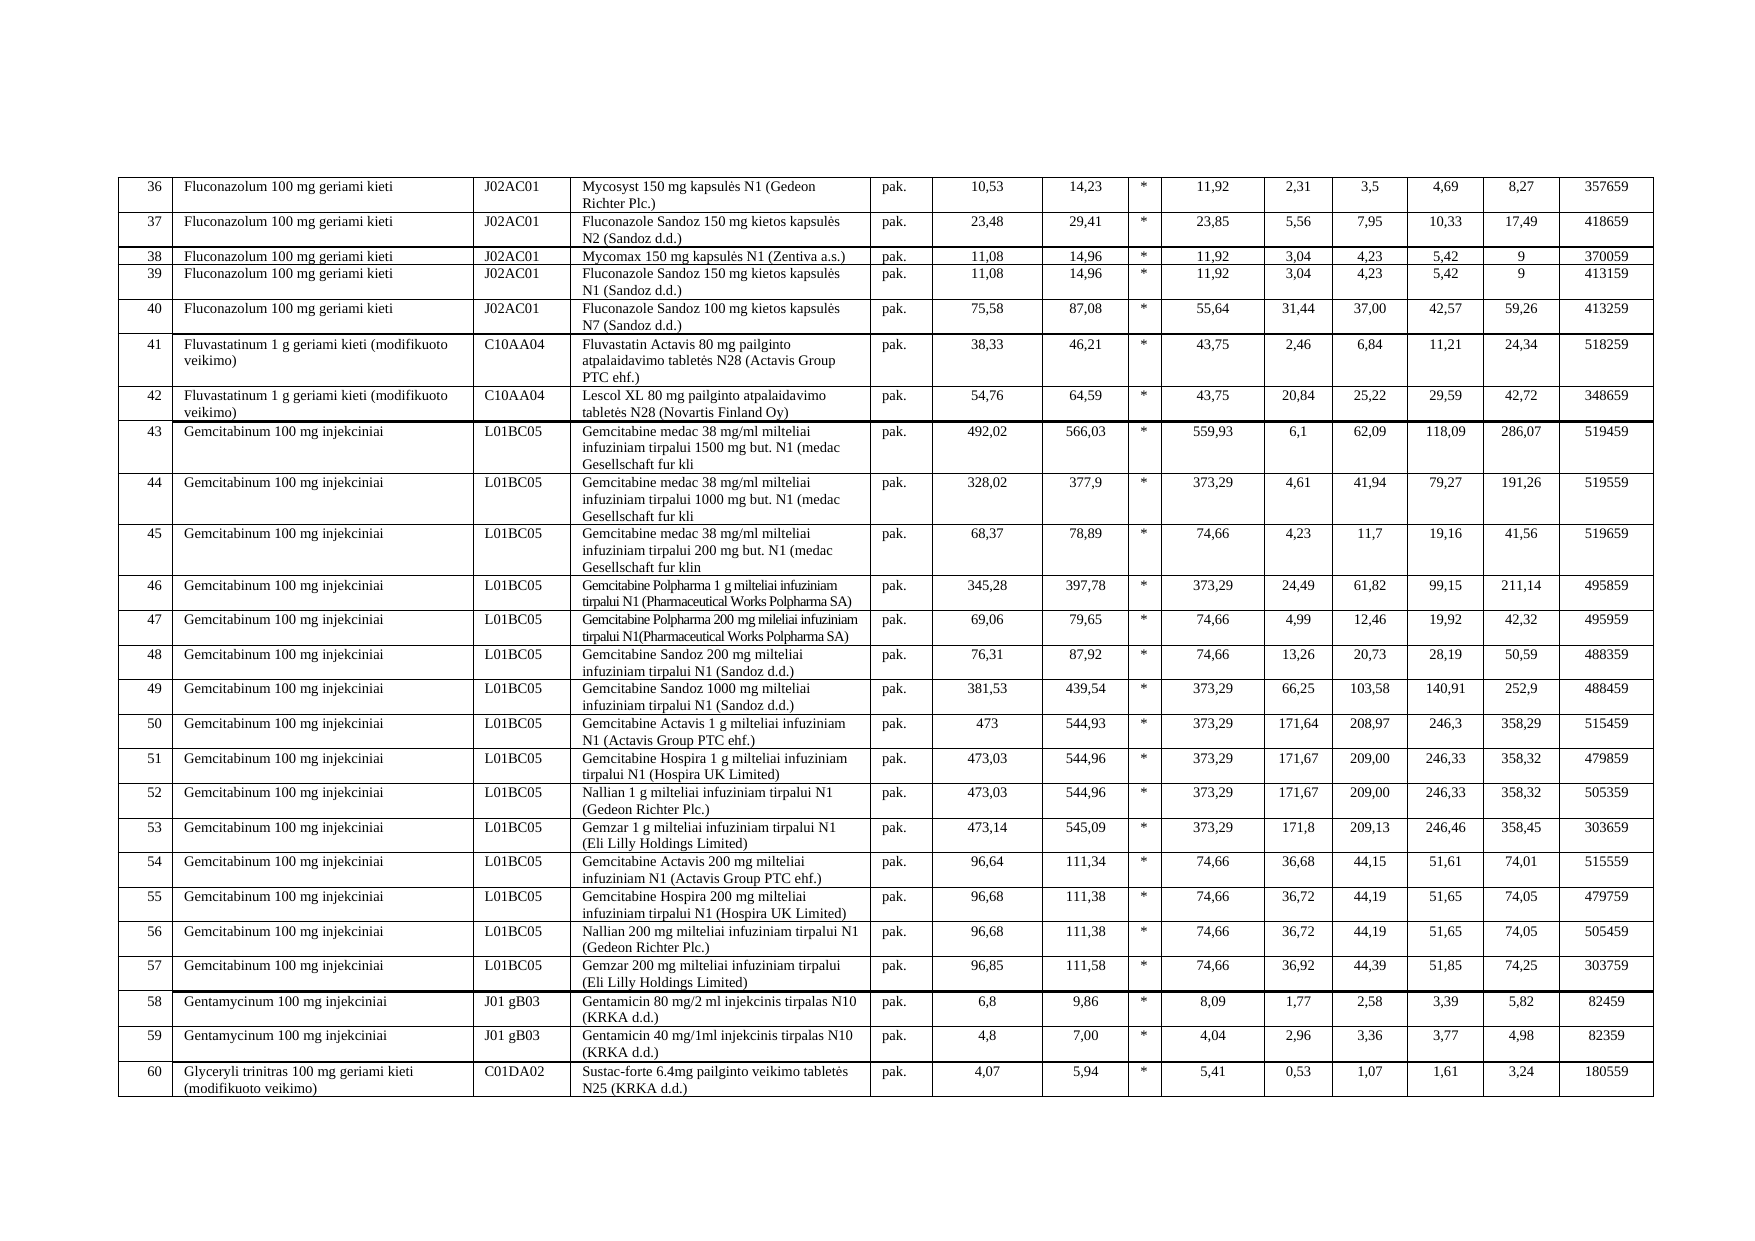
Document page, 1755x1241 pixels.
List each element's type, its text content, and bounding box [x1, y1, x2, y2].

table_cell 74,66 [1162, 922, 1264, 956]
table_cell L01BC05 [474, 715, 570, 748]
table_cell 11,08 [933, 265, 1042, 299]
table_cell 373,29 [1162, 680, 1264, 714]
table_cell Gentamicin 40 mg/1ml injekcinis tirpalas N10 (KRKA d.d.) [571, 1027, 870, 1061]
table_cell * [1129, 474, 1161, 524]
table_cell Gemzar 200 mg milteliai infuziniam tirpalui (Eli Lilly Holdings Limited) [571, 957, 870, 990]
table_cell Gemcitabine Polpharma 200 mg mileliai infuziniam tirpalui N1(Pharmaceutical Works Polpharma SA) [571, 611, 870, 644]
table_cell C10AA04 [474, 335, 570, 386]
table_cell 559,93 [1162, 423, 1264, 473]
table_cell 36 [119, 178, 172, 212]
table_cell 39 [119, 265, 172, 299]
table_cell 78,89 [1043, 525, 1128, 575]
table_cell 208,97 [1333, 715, 1407, 748]
table_cell 5,42 [1408, 248, 1483, 264]
table_cell 66,25 [1265, 680, 1332, 714]
table_cell pak. [871, 178, 932, 212]
table_cell 99,15 [1408, 576, 1483, 610]
table_cell 473,03 [933, 749, 1042, 783]
table_cell 1,77 [1265, 993, 1332, 1026]
table_cell Gemcitabinum 100 mg injekciniai [173, 611, 473, 644]
table_cell 44,15 [1333, 853, 1407, 887]
table_cell 43 [119, 421, 172, 473]
table_cell 36,72 [1265, 922, 1332, 956]
table_cell 4,61 [1265, 474, 1332, 524]
table_cell J02AC01 [474, 178, 570, 212]
table_cell 3,24 [1484, 1063, 1559, 1096]
table_cell 8,27 [1484, 178, 1559, 212]
table_cell 246,3 [1408, 715, 1483, 748]
table_cell 41,56 [1484, 525, 1559, 575]
table_cell Fluconazolum 100 mg geriami kieti [173, 178, 473, 212]
table_cell Fluconazolum 100 mg geriami kieti [173, 300, 473, 333]
table_cell C01DA02 [474, 1063, 570, 1096]
table_cell 52 [119, 784, 172, 817]
table_cell 51,85 [1408, 957, 1483, 990]
table_cell 140,91 [1408, 680, 1483, 714]
table_cell 76,31 [933, 646, 1042, 679]
table_cell 74,01 [1484, 853, 1559, 887]
table_cell 2,96 [1265, 1027, 1332, 1061]
table_cell * [1129, 749, 1161, 783]
table_cell Gemzar 1 g milteliai infuziniam tirpalui N1 (Eli Lilly Holdings Limited) [571, 819, 870, 852]
table_cell 42,32 [1484, 611, 1559, 644]
table_cell pak. [871, 300, 932, 333]
table_cell 69,06 [933, 611, 1042, 644]
table_cell 96,64 [933, 853, 1042, 887]
table_cell 59,26 [1484, 300, 1559, 333]
table_cell 6,8 [933, 993, 1042, 1026]
table_cell 377,9 [1043, 474, 1128, 524]
table_cell 479759 [1560, 888, 1653, 921]
table_cell L01BC05 [474, 784, 570, 817]
table_cell Gemcitabinum 100 mg injekciniai [173, 474, 473, 524]
table_cell L01BC05 [474, 680, 570, 714]
table_cell 74,66 [1162, 646, 1264, 679]
table_cell 180559 [1560, 1063, 1653, 1096]
table_cell 2,58 [1333, 993, 1407, 1026]
table_cell 4,23 [1333, 265, 1407, 299]
table_cell 7,95 [1333, 213, 1407, 246]
table_cell 41,94 [1333, 474, 1407, 524]
table_cell J02AC01 [474, 265, 570, 299]
table_cell 20,73 [1333, 646, 1407, 679]
table_cell 0,53 [1265, 1063, 1332, 1096]
table_cell pak. [871, 525, 932, 575]
table_cell 4,8 [933, 1027, 1042, 1061]
table_cell 43,75 [1162, 387, 1264, 420]
table_cell 381,53 [933, 680, 1042, 714]
table_cell Mycosyst 150 mg kapsulės N1 (Gedeon Richter Plc.) [571, 178, 870, 212]
table_cell * [1129, 922, 1161, 956]
table_cell 79,65 [1043, 611, 1128, 644]
table_cell Fluconazole Sandoz 100 mg kietos kapsulės N7 (Sandoz d.d.) [571, 300, 870, 333]
table_cell J02AC01 [474, 248, 570, 264]
table_cell 43,75 [1162, 335, 1264, 386]
table_cell Gemcitabinum 100 mg injekciniai [173, 819, 473, 852]
table_cell pak. [871, 576, 932, 610]
table_cell 8,09 [1162, 993, 1264, 1026]
table_cell L01BC05 [474, 819, 570, 852]
table_cell pak. [871, 853, 932, 887]
table_cell 74,05 [1484, 922, 1559, 956]
table_cell 23,85 [1162, 213, 1264, 246]
table_cell 358,45 [1484, 819, 1559, 852]
table_cell Gemcitabinum 100 mg injekciniai [173, 680, 473, 714]
table_cell 74,66 [1162, 611, 1264, 644]
table_cell 373,29 [1162, 474, 1264, 524]
table_cell 47 [119, 611, 172, 644]
table_cell 171,8 [1265, 819, 1332, 852]
table_cell 3,04 [1265, 248, 1332, 264]
table_cell 51,65 [1408, 922, 1483, 956]
table_cell 36,92 [1265, 957, 1332, 990]
table_cell 24,34 [1484, 335, 1559, 386]
table_cell 303659 [1560, 819, 1653, 852]
table_cell 209,00 [1333, 784, 1407, 817]
table_cell * [1129, 993, 1161, 1026]
table_cell 13,26 [1265, 646, 1332, 679]
table_cell 303759 [1560, 957, 1653, 990]
table_cell pak. [871, 784, 932, 817]
table_cell 44,19 [1333, 922, 1407, 956]
table_cell 87,08 [1043, 300, 1128, 333]
table_cell 3,04 [1265, 265, 1332, 299]
table_cell * [1129, 576, 1161, 610]
table_cell Gemcitabine Actavis 1 g milteliai infuziniam N1 (Actavis Group PTC ehf.) [571, 715, 870, 748]
table_cell * [1129, 1027, 1161, 1061]
table_cell 11,92 [1162, 265, 1264, 299]
table_cell * [1129, 819, 1161, 852]
table_cell 57 [119, 957, 172, 990]
table_cell pak. [871, 993, 932, 1026]
table_cell 61,82 [1333, 576, 1407, 610]
table_cell * [1129, 300, 1161, 333]
table_cell * [1129, 888, 1161, 921]
table_cell 11,92 [1162, 178, 1264, 212]
table_cell Gemcitabine medac 38 mg/ml milteliai infuziniam tirpalui 1500 mg but. N1 (medac Gesellschaft fur kli [571, 423, 870, 473]
table_cell 9,86 [1043, 993, 1128, 1026]
table_cell 28,19 [1408, 646, 1483, 679]
table_cell Mycomax 150 mg kapsulės N1 (Zentiva a.s.) [571, 248, 870, 264]
table_cell 64,59 [1043, 387, 1128, 420]
table_cell L01BC05 [474, 474, 570, 524]
table_cell L01BC05 [474, 646, 570, 679]
table_cell pak. [871, 265, 932, 299]
table_cell 211,14 [1484, 576, 1559, 610]
table_cell 82459 [1560, 993, 1653, 1026]
table_cell 25,22 [1333, 387, 1407, 420]
table_cell Gemcitabinum 100 mg injekciniai [173, 576, 473, 610]
table_cell Fluconazolum 100 mg geriami kieti [173, 265, 473, 299]
table_cell 358,29 [1484, 715, 1559, 748]
table_cell pak. [871, 423, 932, 473]
table_cell 96,85 [933, 957, 1042, 990]
table_cell Gemcitabine Sandoz 1000 mg milteliai infuziniam tirpalui N1 (Sandoz d.d.) [571, 680, 870, 714]
table_cell J01 gB03 [474, 1027, 570, 1061]
table_cell 9 [1484, 248, 1559, 264]
table_cell 56 [119, 922, 172, 956]
table_cell 515559 [1560, 853, 1653, 887]
table_cell pak. [871, 888, 932, 921]
table_cell Fluvastatinum 1 g geriami kieti (modifikuoto veikimo) [173, 335, 473, 386]
table_cell 24,49 [1265, 576, 1332, 610]
table_cell 17,49 [1484, 213, 1559, 246]
table_cell 348659 [1560, 387, 1653, 420]
table_cell 49 [119, 680, 172, 714]
table_cell 209,13 [1333, 819, 1407, 852]
table_cell 3,77 [1408, 1027, 1483, 1061]
table_cell L01BC05 [474, 525, 570, 575]
table_cell 5,94 [1043, 1063, 1128, 1096]
table_cell Gemcitabine Hospira 1 g milteliai infuziniam tirpalui N1 (Hospira UK Limited) [571, 749, 870, 783]
table_cell 286,07 [1484, 423, 1559, 473]
table_cell 370059 [1560, 248, 1653, 264]
table_cell pak. [871, 1063, 932, 1096]
table_cell Lescol XL 80 mg pailginto atpalaidavimo tabletės N28 (Novartis Finland Oy) [571, 387, 870, 420]
table_cell L01BC05 [474, 853, 570, 887]
table_cell 191,26 [1484, 474, 1559, 524]
table_cell 41 [119, 334, 172, 386]
table_cell 68,37 [933, 525, 1042, 575]
table_cell 55,64 [1162, 300, 1264, 333]
table_cell * [1129, 335, 1161, 386]
table_cell * [1129, 784, 1161, 817]
table_cell * [1129, 1063, 1161, 1096]
table_cell 6,1 [1265, 423, 1332, 473]
table_cell 60 [119, 1062, 172, 1096]
table_cell 45 [119, 525, 172, 575]
table_cell 515459 [1560, 715, 1653, 748]
table_cell * [1129, 248, 1161, 264]
table_cell 473 [933, 715, 1042, 748]
table_cell * [1129, 178, 1161, 212]
table_cell 373,29 [1162, 715, 1264, 748]
table_cell 5,42 [1408, 265, 1483, 299]
table_cell Gentamycinum 100 mg injekciniai [173, 1027, 473, 1061]
table_cell 492,02 [933, 423, 1042, 473]
table_cell 4,07 [933, 1063, 1042, 1096]
table_cell 566,03 [1043, 423, 1128, 473]
table_cell 14,23 [1043, 178, 1128, 212]
table_cell 51 [119, 749, 172, 783]
table_cell 545,09 [1043, 819, 1128, 852]
table_cell Gemcitabine medac 38 mg/ml milteliai infuziniam tirpalui 200 mg but. N1 (medac Gesellschaft fur klin [571, 525, 870, 575]
table_cell pak. [871, 387, 932, 420]
table_cell 518259 [1560, 335, 1653, 386]
table_cell 42 [119, 387, 172, 420]
table_cell Gemcitabinum 100 mg injekciniai [173, 715, 473, 748]
table_cell * [1129, 680, 1161, 714]
table_cell L01BC05 [474, 922, 570, 956]
table_cell L01BC05 [474, 576, 570, 610]
table_cell 74,25 [1484, 957, 1559, 990]
table_cell Gemcitabinum 100 mg injekciniai [173, 784, 473, 817]
table_cell 48 [119, 646, 172, 679]
table_cell 479859 [1560, 749, 1653, 783]
table_cell * [1129, 611, 1161, 644]
table_cell 96,68 [933, 922, 1042, 956]
table_cell * [1129, 423, 1161, 473]
table_cell L01BC05 [474, 749, 570, 783]
table_cell 328,02 [933, 474, 1042, 524]
table_cell 209,00 [1333, 749, 1407, 783]
table_cell 59 [119, 1027, 172, 1061]
table_cell Nallian 200 mg milteliai infuziniam tirpalui N1 (Gedeon Richter Plc.) [571, 922, 870, 956]
table_cell 54,76 [933, 387, 1042, 420]
table_cell 2,46 [1265, 335, 1332, 386]
table_cell Glyceryli trinitras 100 mg geriami kieti (modifikuoto veikimo) [173, 1063, 473, 1096]
table_cell L01BC05 [474, 611, 570, 644]
table_cell 87,92 [1043, 646, 1128, 679]
table_cell 53 [119, 819, 172, 852]
table_cell Fluvastatin Actavis 80 mg pailginto atpalaidavimo tabletės N28 (Actavis Group PTC ehf.) [571, 335, 870, 386]
table_cell Gemcitabinum 100 mg injekciniai [173, 922, 473, 956]
table_cell Gentamycinum 100 mg injekciniai [173, 993, 473, 1026]
table_cell 46 [119, 576, 172, 610]
table_cell 42,57 [1408, 300, 1483, 333]
table_cell 473,14 [933, 819, 1042, 852]
table_cell 11,7 [1333, 525, 1407, 575]
table_cell 12,46 [1333, 611, 1407, 644]
table_cell 2,31 [1265, 178, 1332, 212]
table_cell * [1129, 525, 1161, 575]
table_cell 397,78 [1043, 576, 1128, 610]
table_cell 11,21 [1408, 335, 1483, 386]
table_cell pak. [871, 611, 932, 644]
table_cell 111,38 [1043, 888, 1128, 921]
table_cell 14,96 [1043, 248, 1128, 264]
table_cell 413259 [1560, 300, 1653, 333]
table_cell 19,92 [1408, 611, 1483, 644]
table_cell Gemcitabine Hospira 200 mg milteliai infuziniam tirpalui N1 (Hospira UK Limited) [571, 888, 870, 921]
table_cell 3,5 [1333, 178, 1407, 212]
table_cell 505359 [1560, 784, 1653, 817]
table_cell 4,99 [1265, 611, 1332, 644]
table_cell L01BC05 [474, 957, 570, 990]
table_cell pak. [871, 1027, 932, 1061]
table_cell 79,27 [1408, 474, 1483, 524]
table_cell 519459 [1560, 423, 1653, 473]
table_cell 37 [119, 213, 172, 246]
table_cell 373,29 [1162, 576, 1264, 610]
table_cell pak. [871, 749, 932, 783]
table_cell Gemcitabinum 100 mg injekciniai [173, 646, 473, 679]
table_cell 37,00 [1333, 300, 1407, 333]
table_cell 171,67 [1265, 749, 1332, 783]
table_cell 36,68 [1265, 853, 1332, 887]
table_cell 111,38 [1043, 922, 1128, 956]
table_cell 51,61 [1408, 853, 1483, 887]
table_cell * [1129, 646, 1161, 679]
table_cell 5,41 [1162, 1063, 1264, 1096]
table_cell Fluconazolum 100 mg geriami kieti [173, 213, 473, 246]
table_cell 29,59 [1408, 387, 1483, 420]
table_cell 54 [119, 853, 172, 887]
table_cell Gemcitabine Actavis 200 mg milteliai infuziniam N1 (Actavis Group PTC ehf.) [571, 853, 870, 887]
table_cell 1,07 [1333, 1063, 1407, 1096]
table_cell pak. [871, 819, 932, 852]
table_cell pak. [871, 957, 932, 990]
table_cell pak. [871, 646, 932, 679]
table_cell * [1129, 957, 1161, 990]
table_cell 358,32 [1484, 749, 1559, 783]
table_cell 74,66 [1162, 853, 1264, 887]
table_cell Gemcitabinum 100 mg injekciniai [173, 525, 473, 575]
table_cell 6,84 [1333, 335, 1407, 386]
table_cell pak. [871, 248, 932, 264]
table_cell 3,39 [1408, 993, 1483, 1026]
table_cell Fluvastatinum 1 g geriami kieti (modifikuoto veikimo) [173, 387, 473, 420]
table_cell 246,33 [1408, 784, 1483, 817]
table_cell 74,66 [1162, 957, 1264, 990]
table_cell 5,56 [1265, 213, 1332, 246]
table_cell 31,44 [1265, 300, 1332, 333]
table_cell 358,32 [1484, 784, 1559, 817]
table_cell 495959 [1560, 611, 1653, 644]
table_cell Gentamicin 80 mg/2 ml injekcinis tirpalas N10 (KRKA d.d.) [571, 993, 870, 1026]
table_cell 5,82 [1484, 993, 1559, 1026]
table_cell 11,92 [1162, 248, 1264, 264]
table_cell L01BC05 [474, 888, 570, 921]
table_cell Gemcitabinum 100 mg injekciniai [173, 749, 473, 783]
table_cell J02AC01 [474, 300, 570, 333]
table_cell Fluconazole Sandoz 150 mg kietos kapsulės N1 (Sandoz d.d.) [571, 265, 870, 299]
table_cell 4,23 [1265, 525, 1332, 575]
table_cell J02AC01 [474, 213, 570, 246]
table_cell 44 [119, 474, 172, 524]
table_cell 171,67 [1265, 784, 1332, 817]
table_cell 118,09 [1408, 423, 1483, 473]
table_cell 373,29 [1162, 749, 1264, 783]
table_cell 413159 [1560, 265, 1653, 299]
table_cell pak. [871, 715, 932, 748]
table_cell Gemcitabine Sandoz 200 mg milteliai infuziniam tirpalui N1 (Sandoz d.d.) [571, 646, 870, 679]
table_cell 111,34 [1043, 853, 1128, 887]
table_cell 29,41 [1043, 213, 1128, 246]
table_cell 473,03 [933, 784, 1042, 817]
table_cell 10,53 [933, 178, 1042, 212]
table_cell 4,98 [1484, 1027, 1559, 1061]
table_cell 252,9 [1484, 680, 1559, 714]
table_cell 544,96 [1043, 784, 1128, 817]
table_cell 505459 [1560, 922, 1653, 956]
table_cell J01 gB03 [474, 993, 570, 1026]
table_cell 19,16 [1408, 525, 1483, 575]
table_cell Nallian 1 g milteliai infuziniam tirpalui N1 (Gedeon Richter Plc.) [571, 784, 870, 817]
table_cell 10,33 [1408, 213, 1483, 246]
table_cell 50,59 [1484, 646, 1559, 679]
table_cell 11,08 [933, 248, 1042, 264]
table_cell 58 [119, 991, 172, 1026]
table_cell 38,33 [933, 335, 1042, 386]
table_cell Gemcitabinum 100 mg injekciniai [173, 888, 473, 921]
table_cell * [1129, 213, 1161, 246]
table_cell pak. [871, 213, 932, 246]
table_cell 7,00 [1043, 1027, 1128, 1061]
table_cell * [1129, 387, 1161, 420]
table_cell 495859 [1560, 576, 1653, 610]
table_cell pak. [871, 335, 932, 386]
table_cell 74,05 [1484, 888, 1559, 921]
table_cell 36,72 [1265, 888, 1332, 921]
table_cell 246,46 [1408, 819, 1483, 852]
table_cell 103,58 [1333, 680, 1407, 714]
table_cell pak. [871, 680, 932, 714]
table_cell 111,58 [1043, 957, 1128, 990]
table_cell L01BC05 [474, 423, 570, 473]
table_cell 82359 [1560, 1027, 1653, 1061]
table_cell 50 [119, 715, 172, 748]
table_cell 488359 [1560, 646, 1653, 679]
table_cell 519659 [1560, 525, 1653, 575]
table_cell pak. [871, 922, 932, 956]
table_cell * [1129, 265, 1161, 299]
table_cell pak. [871, 474, 932, 524]
table_cell Fluconazolum 100 mg geriami kieti [173, 248, 473, 264]
table_cell 74,66 [1162, 888, 1264, 921]
table_cell 9 [1484, 265, 1559, 299]
table_cell 373,29 [1162, 784, 1264, 817]
table_cell 44,39 [1333, 957, 1407, 990]
table_cell 3,36 [1333, 1027, 1407, 1061]
table_cell 544,93 [1043, 715, 1128, 748]
table_cell 55 [119, 888, 172, 921]
table_cell 44,19 [1333, 888, 1407, 921]
table_cell 357659 [1560, 178, 1653, 212]
table_cell Gemcitabine medac 38 mg/ml milteliai infuziniam tirpalui 1000 mg but. N1 (medac Gesellschaft fur kli [571, 474, 870, 524]
table_cell 544,96 [1043, 749, 1128, 783]
table_cell 14,96 [1043, 265, 1128, 299]
table_cell * [1129, 715, 1161, 748]
table_cell 4,23 [1333, 248, 1407, 264]
table_cell 345,28 [933, 576, 1042, 610]
table_cell 1,61 [1408, 1063, 1483, 1096]
table_cell C10AA04 [474, 387, 570, 420]
table_cell 62,09 [1333, 423, 1407, 473]
table_cell 40 [119, 300, 172, 333]
table_cell Gemcitabinum 100 mg injekciniai [173, 423, 473, 473]
table_cell Gemcitabinum 100 mg injekciniai [173, 853, 473, 887]
table_cell Gemcitabine Polpharma 1 g milteliai infuziniam tirpalui N1 (Pharmaceutical Works Polpharma SA) [571, 576, 870, 610]
table_cell 42,72 [1484, 387, 1559, 420]
table_cell 439,54 [1043, 680, 1128, 714]
table_cell 96,68 [933, 888, 1042, 921]
table_cell Fluconazole Sandoz 150 mg kietos kapsulės N2 (Sandoz d.d.) [571, 213, 870, 246]
table_cell 75,58 [933, 300, 1042, 333]
table_cell 4,04 [1162, 1027, 1264, 1061]
table_cell 51,65 [1408, 888, 1483, 921]
table_cell 373,29 [1162, 819, 1264, 852]
table_cell 20,84 [1265, 387, 1332, 420]
table_cell 488459 [1560, 680, 1653, 714]
table_cell 74,66 [1162, 525, 1264, 575]
table_cell Gemcitabinum 100 mg injekciniai [173, 957, 473, 990]
table_cell 246,33 [1408, 749, 1483, 783]
table_cell 418659 [1560, 213, 1653, 246]
table_cell * [1129, 853, 1161, 887]
table_cell Sustac-forte 6.4mg pailginto veikimo tabletės N25 (KRKA d.d.) [571, 1063, 870, 1096]
table_cell 46,21 [1043, 335, 1128, 386]
table_cell 171,64 [1265, 715, 1332, 748]
table_cell 4,69 [1408, 178, 1483, 212]
table_cell 519559 [1560, 474, 1653, 524]
table_cell 38 [119, 248, 172, 264]
table_cell 23,48 [933, 213, 1042, 246]
